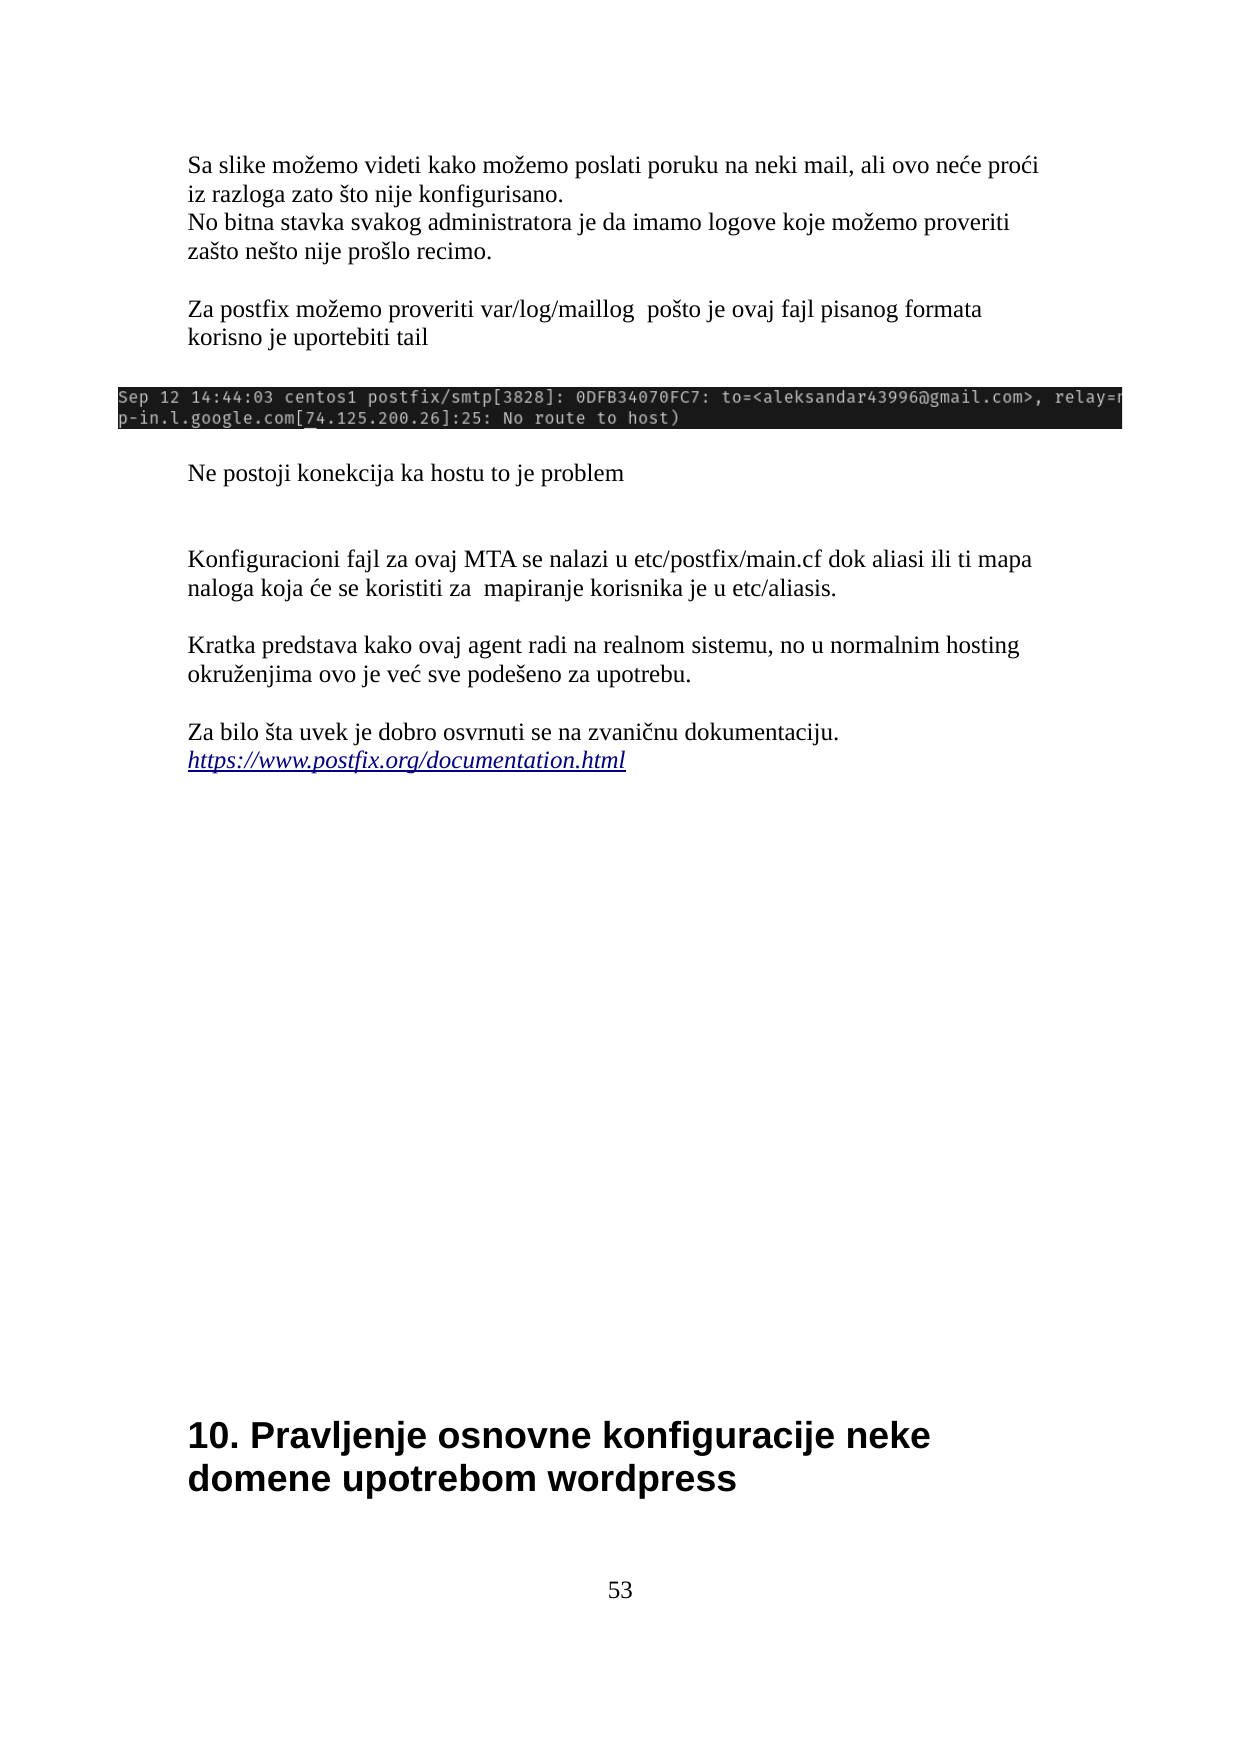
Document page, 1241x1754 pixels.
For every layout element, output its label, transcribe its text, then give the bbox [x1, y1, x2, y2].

text Za bilo šta uvek je dobro osvrnuti se na zvaničnu dokumentaciju. https://www.postfix.org/documentation.html [187, 717, 1053, 774]
text Ne postoji konekcija ka hostu to je problem [187, 458, 1053, 487]
subtitle 10. Pravljenje osnovne konfiguracije neke domene upotrebom wordpress [187, 1413, 1053, 1499]
text Sa slike možemo videti kako možemo poslati poruku na neki mail, ali ovo neće proći iz razloga zato što nije konfigurisano. [187, 150, 1053, 207]
picture [118, 387, 1123, 429]
text Kratka predstava kako ovaj agent radi na realnom sistemu, no u normalnim hosting okruženjima ovo je već sve podešeno za upotrebu. [187, 630, 1053, 688]
text Za postfix možemo proveriti var/log/maillog pošto je ovaj fajl pisanog formata korisno je uportebiti tail [187, 294, 1053, 351]
text Konfiguracioni fajl za ovaj MTA se nalazi u etc/postfix/main.cf dok aliasi ili ti mapa naloga koja će se koristiti za mapiranje korisnika je u etc/aliasis. [187, 544, 1053, 602]
text No bitna stavka svakog administratora je da imamo logove koje možemo proveriti zašto nešto nije prošlo recimo. [187, 207, 1053, 265]
